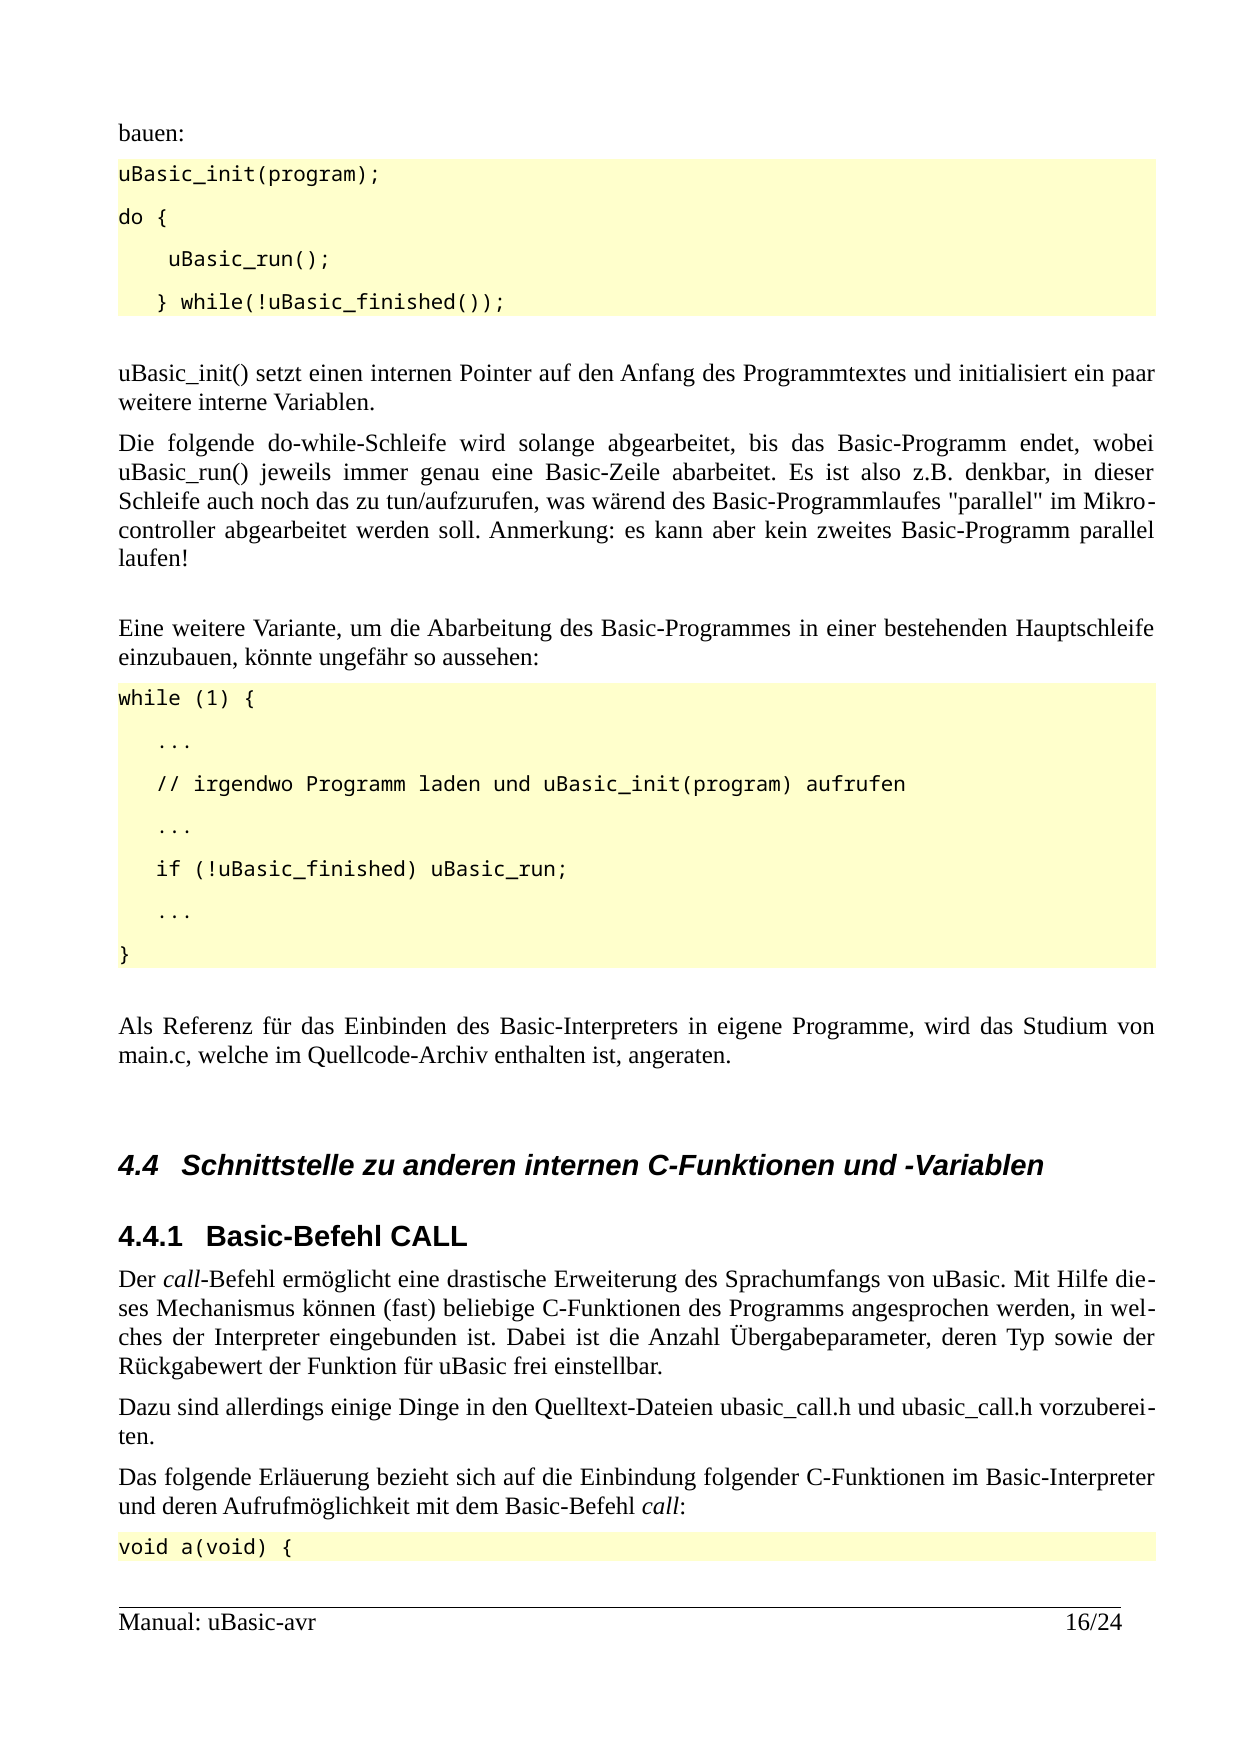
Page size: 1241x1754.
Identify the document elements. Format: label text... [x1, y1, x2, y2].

subtitle Schnittstelle zu anderen internen C-Funktionen und -Variablen [118, 1147, 1156, 1181]
text void a(void) { [118, 1532, 1156, 1561]
text Das folgende Erläuerung bezieht sich auf die Einbindung folgender C-Funktionen im Basic-Interpreter und deren Aufrufmöglichkeit mit dem Basic-Befehl call: [118, 1462, 1156, 1519]
text Als Referenz für das Einbinden des Basic-Interpreters in eigene Programme, wird das Studium von main.c, welche im Quellcode-Archiv enthalten ist, angeraten. [118, 1011, 1156, 1069]
text bauen: [118, 118, 1156, 147]
text while (1) { [118, 683, 1156, 712]
text Der call-Befehl ermöglicht eine drastische Erweiterung des Sprachumfangs von uBasic. Mit Hilfe die­ses Mechanismus können (fast) beliebige C-Funktionen des Programms angesprochen werden, in wel­ches der Interpreter eingebunden ist. Dabei ist die Anzahl Übergabeparameter, deren Typ sowie der Rückgabewert der Funktion für uBasic frei einstellbar. [118, 1264, 1156, 1379]
text Eine weitere Variante, um die Abarbeitung des Basic-Programmes in einer bestehenden Hauptschleife einzubauen, könnte ungefähr so aussehen: [118, 585, 1156, 671]
subtitle Basic-Befehl CALL [118, 1218, 1156, 1252]
text Die folgende do-while-Schleife wird solange abgearbeitet, bis das Basic-Programm endet, wobei uBasic_run() jeweils immer genau eine Basic-Zeile abarbeitet. Es ist also z.B. denkbar, in dieser Schleife auch noch das zu tun/aufzurufen, was wärend des Basic-Programmlaufes "parallel" im Mikro­controller abgearbeitet werden soll. Anmerkung: es kann aber kein zweites Basic-Programm parallel laufen! [118, 428, 1156, 572]
text } while(!uBasic_finished()); [118, 287, 1156, 316]
text if (!uBasic_finished) uBasic_run; [118, 854, 1156, 882]
text // irgendwo Programm laden und uBasic_init(program) aufrufen [118, 769, 1156, 797]
text ... [118, 811, 1156, 840]
text Dazu sind allerdings einige Dinge in den Quelltext-Dateien ubasic_call.h und ubasic_call.h vorzuberei­ten. [118, 1392, 1156, 1449]
text } [118, 939, 1156, 968]
text ... [118, 726, 1156, 754]
text ... [118, 897, 1156, 925]
text do { [118, 202, 1156, 230]
text uBasic_init() setzt einen internen Pointer auf den Anfang des Programmtextes und initialisiert ein paar weitere interne Variablen. [118, 330, 1156, 416]
text uBasic_run(); [118, 244, 1156, 273]
text uBasic_init(program); [118, 159, 1156, 188]
